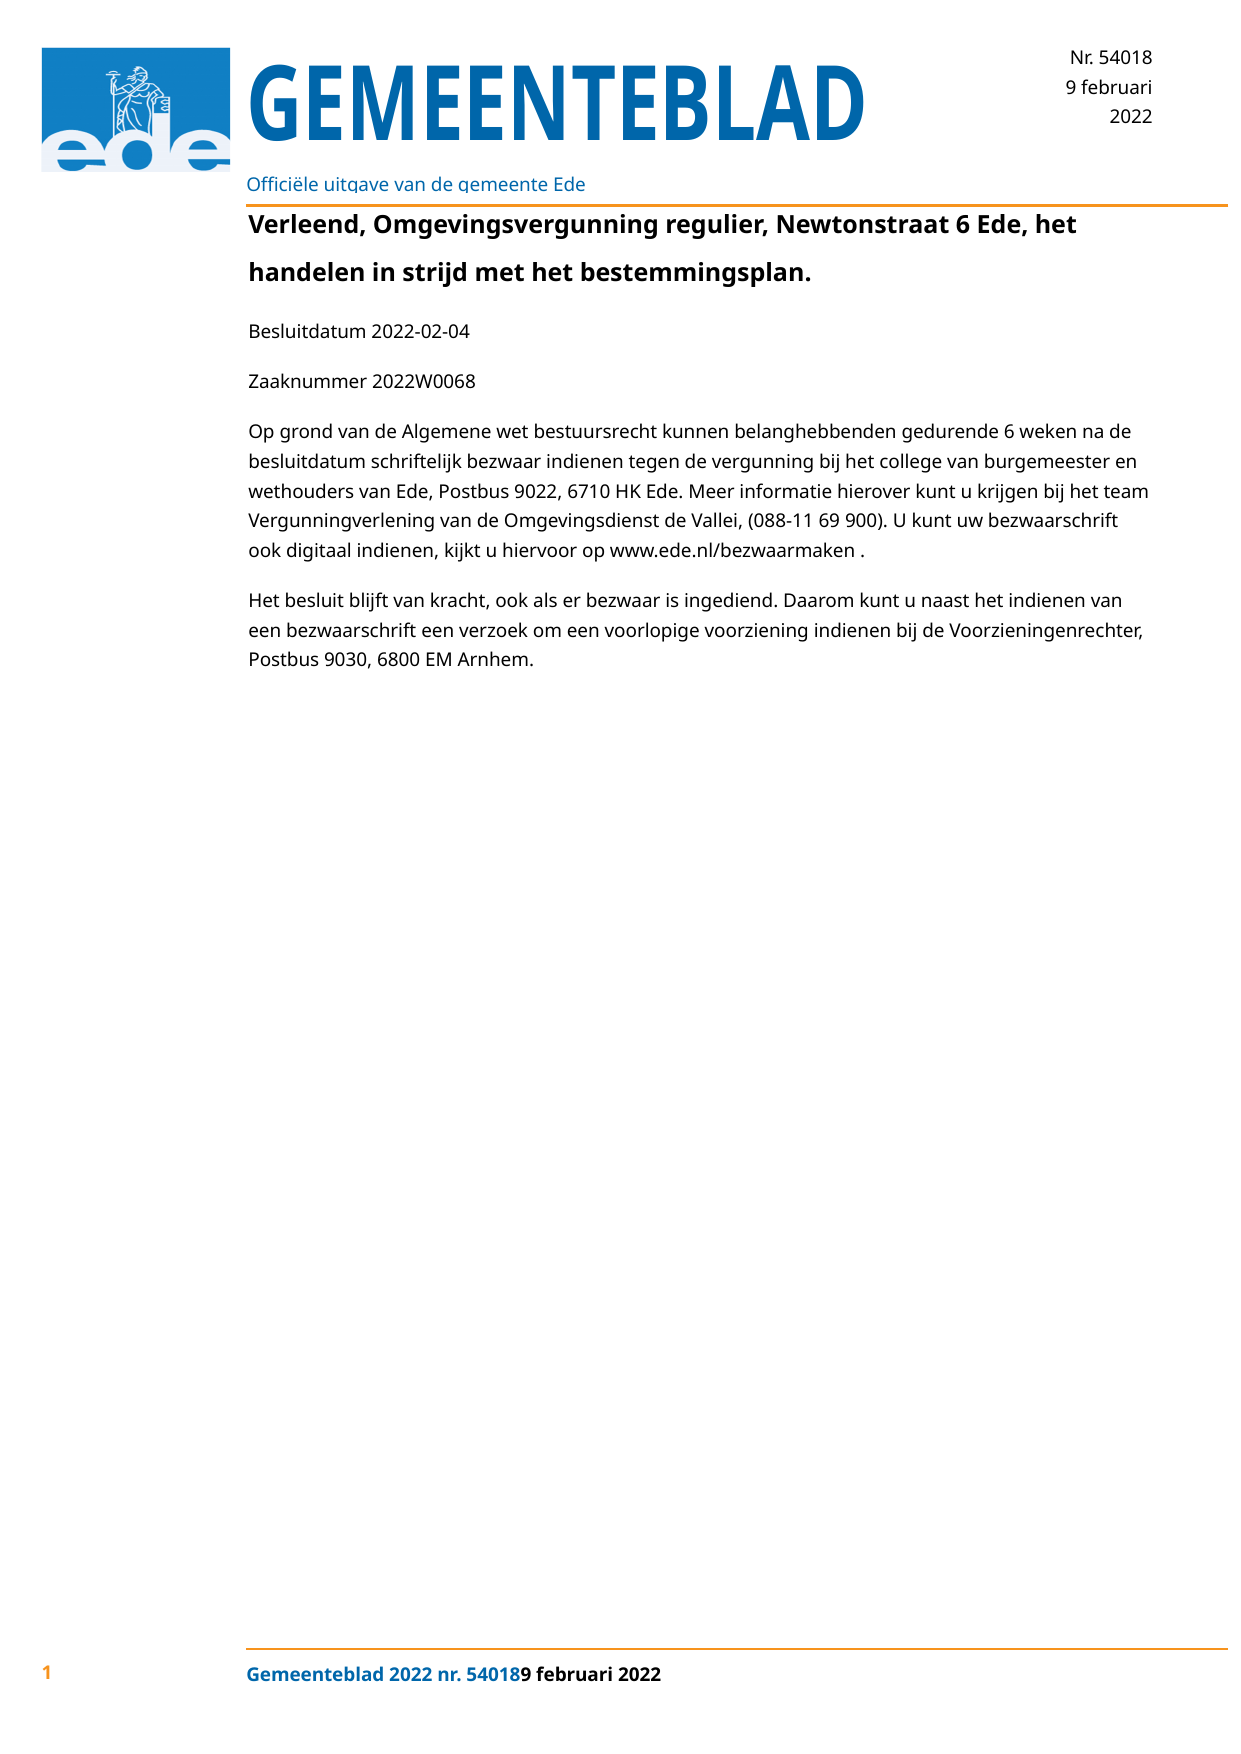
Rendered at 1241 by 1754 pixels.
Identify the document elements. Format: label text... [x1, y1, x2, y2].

text Zaaknummer 2022W0068 [248, 368, 1152, 394]
text Het besluit blijft van kracht, ook als er bezwaar is ingediend. Daarom kunt u naast het indienen van een bezwaarschrift een verzoek om een voorlopige voorziening indienen bij de Voorzieningenrechter, Postbus 9030, 6800 EM Arnhem. [248, 587, 1152, 672]
text Besluitdatum 2022-02-04 [248, 318, 1152, 344]
text Verleend, Omgevingsvergunning regulier, Newtonstraat 6 Ede, het handelen in strijd met het bestemmingsplan. [248, 207, 1152, 288]
picture [41, 47, 231, 172]
text Op grond van de Algemene wet bestuursrecht kunnen belanghebbenden gedurende 6 weken na de besluitdatum schriftelijk bezwaar indienen tegen de vergunning bij het college van burgemeester en wethouders van Ede, Postbus 9022, 6710 HK Ede. Meer informatie hierover kunt u krijgen bij het team Vergunningverlening van de Omgevingsdienst de Vallei, (088-11 69 900). U kunt uw bezwaarschrift ook digitaal indienen, kijkt u hiervoor op www.ede.nl/bezwaarmaken . [248, 419, 1152, 563]
